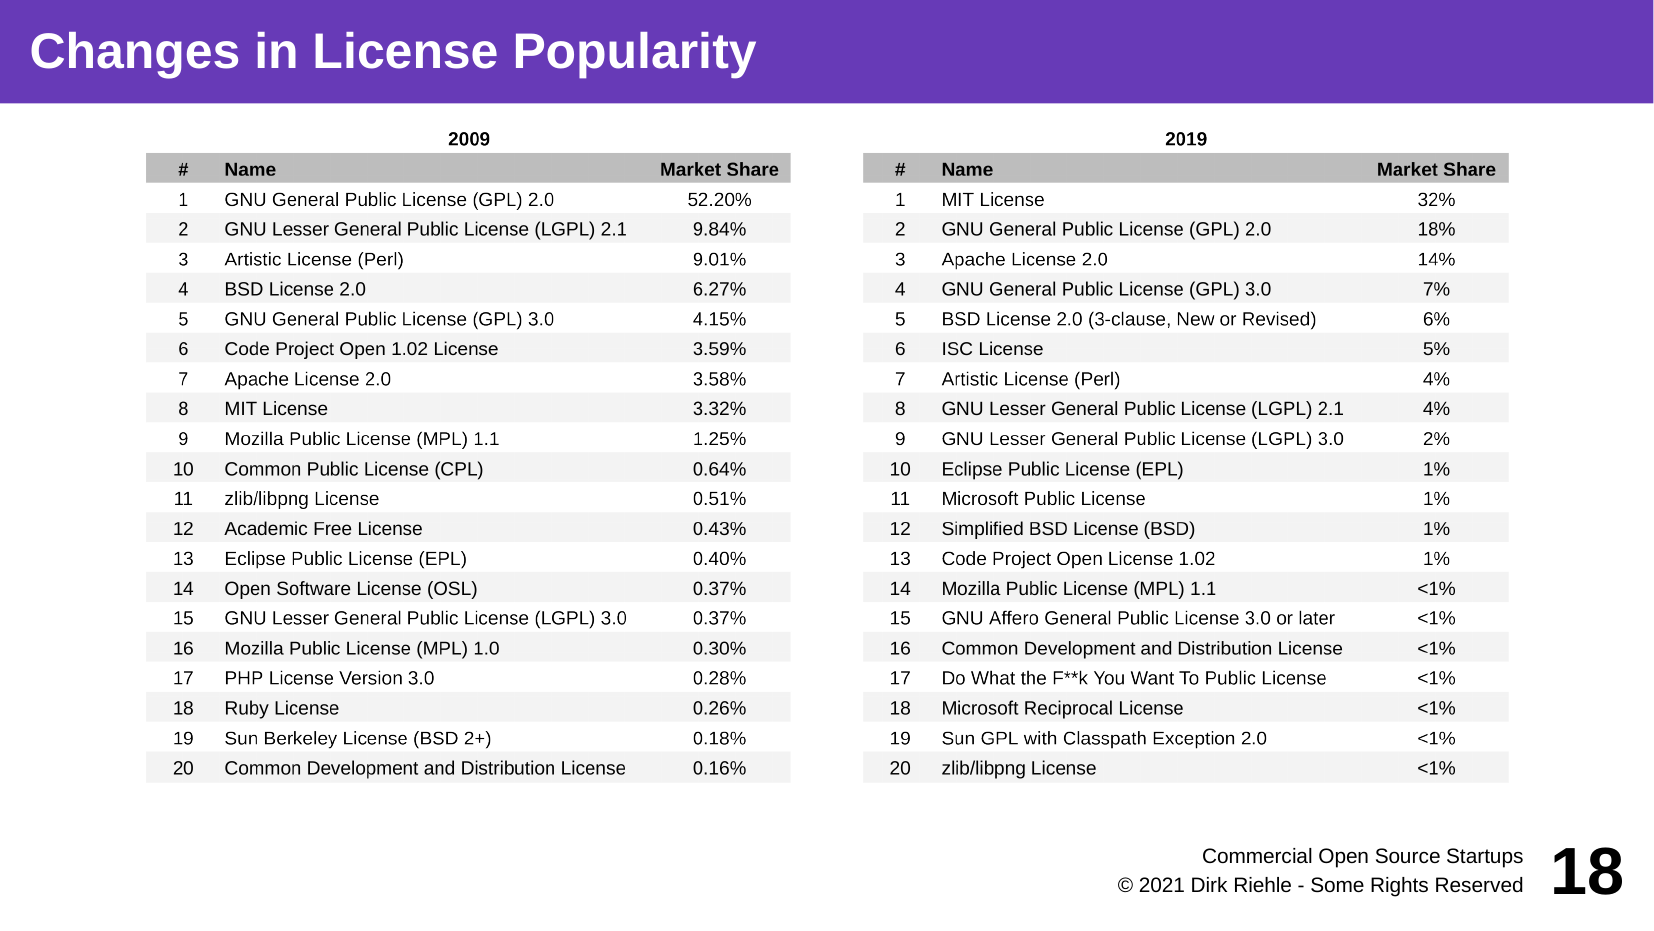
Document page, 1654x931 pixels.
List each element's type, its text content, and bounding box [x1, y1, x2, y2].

picture [146, 132, 1509, 783]
title Changes in License Popularity [0, 0, 1654, 104]
